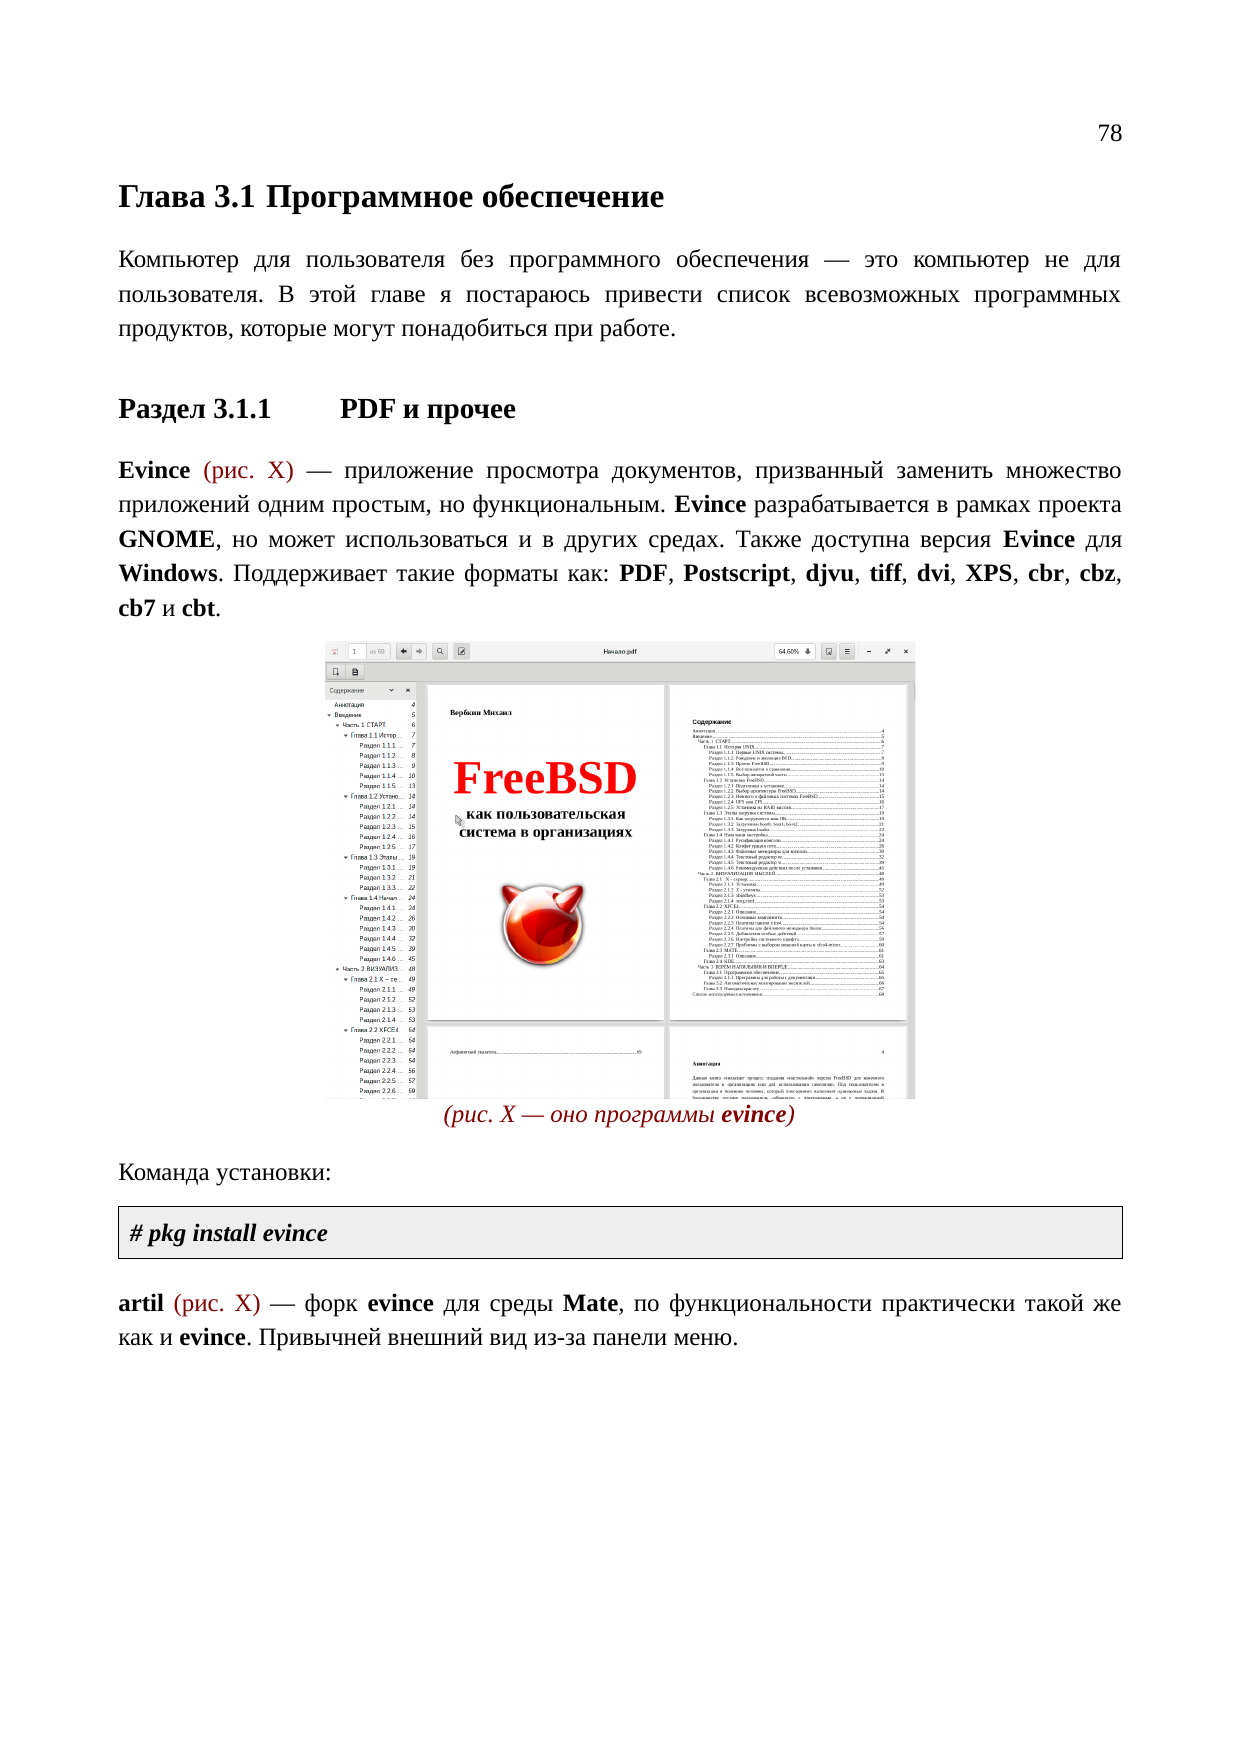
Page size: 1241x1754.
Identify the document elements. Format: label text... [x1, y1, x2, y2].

text (рис. Х — оно программы evince) [118, 1099, 1122, 1127]
text Компьютер для пользователя без программного обеспечения — это компьютер не для пользователя. В этой главе я постараюсь привести список всевозможных программных продуктов, которые могут понадобиться при работе. [118, 244, 1122, 342]
text artil (рис. Х) — форк evince для среды Mate, по функциональности практически такой же как и evince. Привычней внешний вид из-за панели меню. [118, 1288, 1122, 1351]
subtitle Программное обеспечение [118, 176, 1122, 215]
subtitle PDF и прочее [118, 392, 1122, 425]
text Evince (рис. Х) — приложение просмотра документов, призванный заменить множество приложений одним простым, но функциональным. Evince разрабатывается в рамках проекта GNOME, но может использоваться и в других средах. Также доступна версия Evince для Windows. Поддерживает такие форматы как: PDF, Postscript, djvu, tiff, dvi, XPS, cbr, cbz, cb7 и cbt. [118, 455, 1122, 621]
text # pkg install evince [119, 1207, 1122, 1258]
picture [325, 641, 916, 1099]
text Команда установки: [118, 1157, 1122, 1186]
